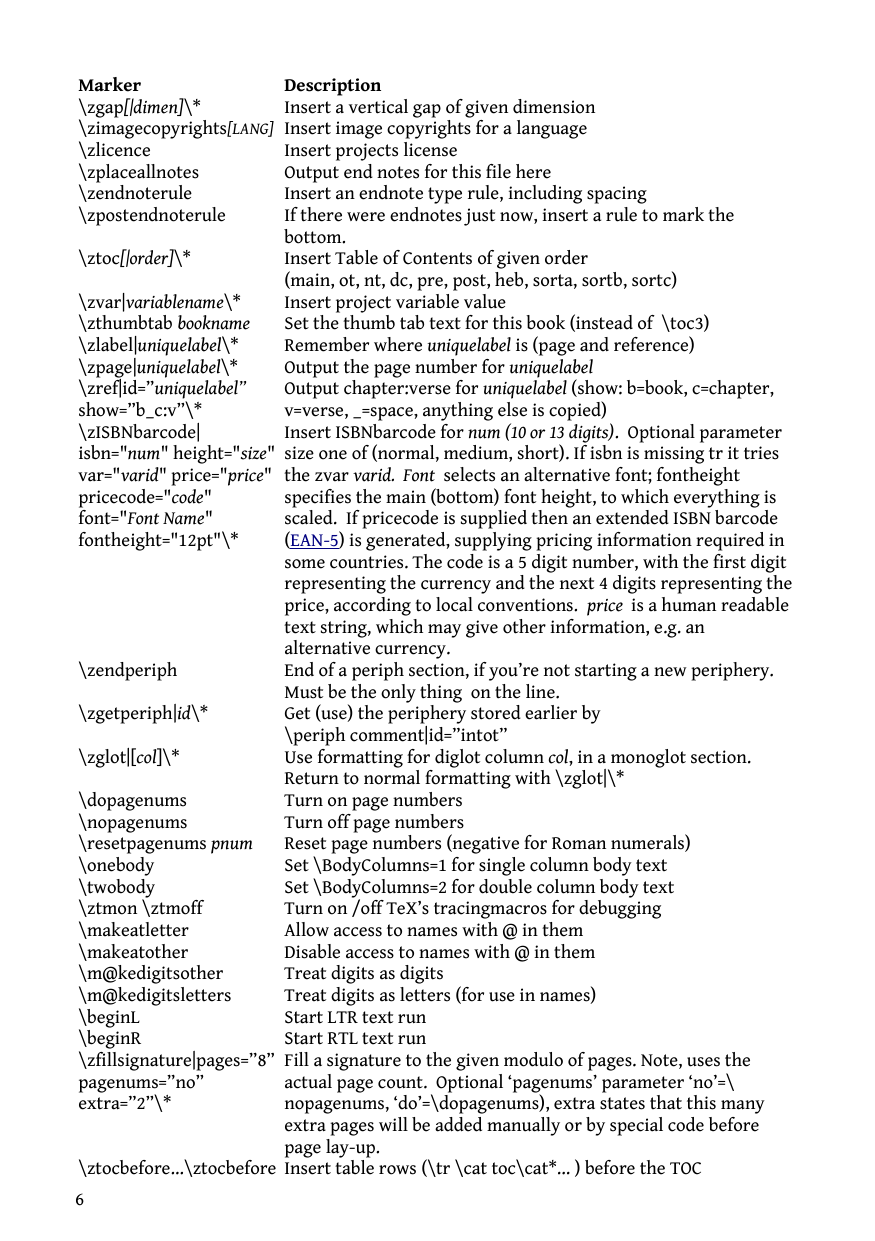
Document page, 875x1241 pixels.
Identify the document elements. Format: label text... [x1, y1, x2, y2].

table_cell \zplaceallnotes [75, 162, 281, 183]
table_cell Turn on /off TeX’s tracingmacros for debugging [281, 898, 797, 920]
table_header Description [281, 75, 797, 97]
table_cell \zgap[|dimen]\* [75, 97, 281, 118]
table_cell \zgetperiph|id\* [75, 703, 281, 747]
table_cell Set the thumb tab text for this book (instead of \toc3) [281, 313, 797, 335]
table_cell \zimagecopyrights[LANG] [75, 118, 281, 140]
table_cell \⁠ztocbefore…\⁠ztocbefore [75, 1158, 281, 1180]
table_cell \m@kedigitsletters [75, 985, 281, 1007]
table_cell \m@kedigitsother [75, 963, 281, 985]
table_cell Treat digits as letters (for use in names) [281, 985, 797, 1007]
table_cell \zglot|[col]\* [75, 747, 281, 790]
table_cell Fill a signature to the given modulo of pages. Note, uses the actual page count. Optional ‘pagenums’ parameter ‘no’=\nopagenums, ‘do’=\dopagenums), extra states that this many extra pages will be added manually or by special code before page lay-up. [281, 1050, 797, 1158]
table_cell Turn off page numbers [281, 812, 797, 833]
table_cell \dopagenums [75, 790, 281, 812]
table_cell \zthumbtab bookname [75, 313, 281, 335]
table_cell \ztoc[|order]\* [75, 248, 281, 292]
table_cell Output end notes for this file here [281, 162, 797, 183]
table_cell \twobody [75, 877, 281, 898]
table_cell \zlabel|uniquelabel\* [75, 335, 281, 357]
table_cell Insert image copyrights for a language [281, 118, 797, 140]
table_cell Start LTR text run [281, 1007, 797, 1028]
table_cell \ztmon \ztmoff [75, 898, 281, 920]
table_cell \zendnoterule [75, 183, 281, 205]
table_cell \zpage|uniquelabel\* [75, 357, 281, 378]
table_cell Output the page number for uniquelabel [281, 357, 797, 378]
table_cell Insert Table of Contents of given order (main, ot, nt, dc, pre, post, heb, sorta, sortb, sortc) [281, 248, 797, 292]
table_cell \zpostendnoterule [75, 205, 281, 248]
table_cell If there were endnotes just now, insert a rule to mark the bottom. [281, 205, 797, 248]
table_cell \zvar|variablename\* [75, 292, 281, 313]
table_cell Insert an endnote type rule, including spacing [281, 183, 797, 205]
table_cell Treat digits as digits [281, 963, 797, 985]
table_cell Insert projects license [281, 140, 797, 162]
table_cell \zfillsignature|pages=”8” pagenums=”no” extra=”2”\* [75, 1050, 281, 1158]
table_cell \zlicence [75, 140, 281, 162]
table_cell End of a periph section, if you’re not starting a new periphery. Must be the only thing on the line. [281, 660, 797, 703]
table_cell \beginR [75, 1028, 281, 1050]
table_cell \onebody [75, 855, 281, 877]
table_cell Insert project variable value [281, 292, 797, 313]
table_cell Disable access to names with @ in them [281, 942, 797, 963]
table_cell Set \BodyColumns=2 for double column body text [281, 877, 797, 898]
table_cell Insert a vertical gap of given dimension [281, 97, 797, 118]
table_header Marker [75, 75, 281, 97]
table_cell Insert table rows (\tr \cat toc\cat*... ) before the TOC [281, 1158, 797, 1180]
table_cell Start RTL text run [281, 1028, 797, 1050]
table_cell \makeatletter [75, 920, 281, 942]
table_cell \zref|id=”uniquelabel” show=”b_c:v”\* [75, 378, 281, 422]
table_cell Output chapter:verse for uniquelabel (show: b=book, c=chapter, v=verse, _=space, anything else is copied) [281, 378, 797, 422]
table_cell \resetpagenums pnum [75, 833, 281, 855]
table_cell \zISBNbarcode|isbn="num" height="size" var="varid" price="price" pricecode="code" font="Font Name" fontheight="12pt"\* [75, 422, 281, 660]
table_cell Insert ISBNbarcode for num (10 or 13 digits). Optional parameter size one of (normal, medium, short). If isbn is missing tr it tries the zvar varid. Font selects an alternative font; fontheight specifies the main (bottom) font height, to which everything is scaled. If pricecode is supplied then an extended ISBN barcode (EAN-5) is generated, supplying pricing information required in some countries. The code is a 5 digit number, with the first digit representing the currency and the next 4 digits representing the price, according to local conventions. price is a human readable text string, which may give other information, e.g. an alternative currency. [281, 422, 797, 660]
table_cell Allow access to names with @ in them [281, 920, 797, 942]
table_cell Use formatting for diglot column col, in a monoglot section. Return to normal formatting with \zglot|\* [281, 747, 797, 790]
table_cell Reset page numbers (negative for Roman numerals) [281, 833, 797, 855]
table_cell \beginL [75, 1007, 281, 1028]
table_cell \nopagenums [75, 812, 281, 833]
table_cell \makeatother [75, 942, 281, 963]
table_cell Turn on page numbers [281, 790, 797, 812]
table_cell \zendperiph [75, 660, 281, 703]
table_cell Remember where uniquelabel is (page and reference) [281, 335, 797, 357]
table_cell Set \BodyColumns=1 for single column body text [281, 855, 797, 877]
table_cell Get (use) the periphery stored earlier by \periph comment|id=”intot” [281, 703, 797, 747]
